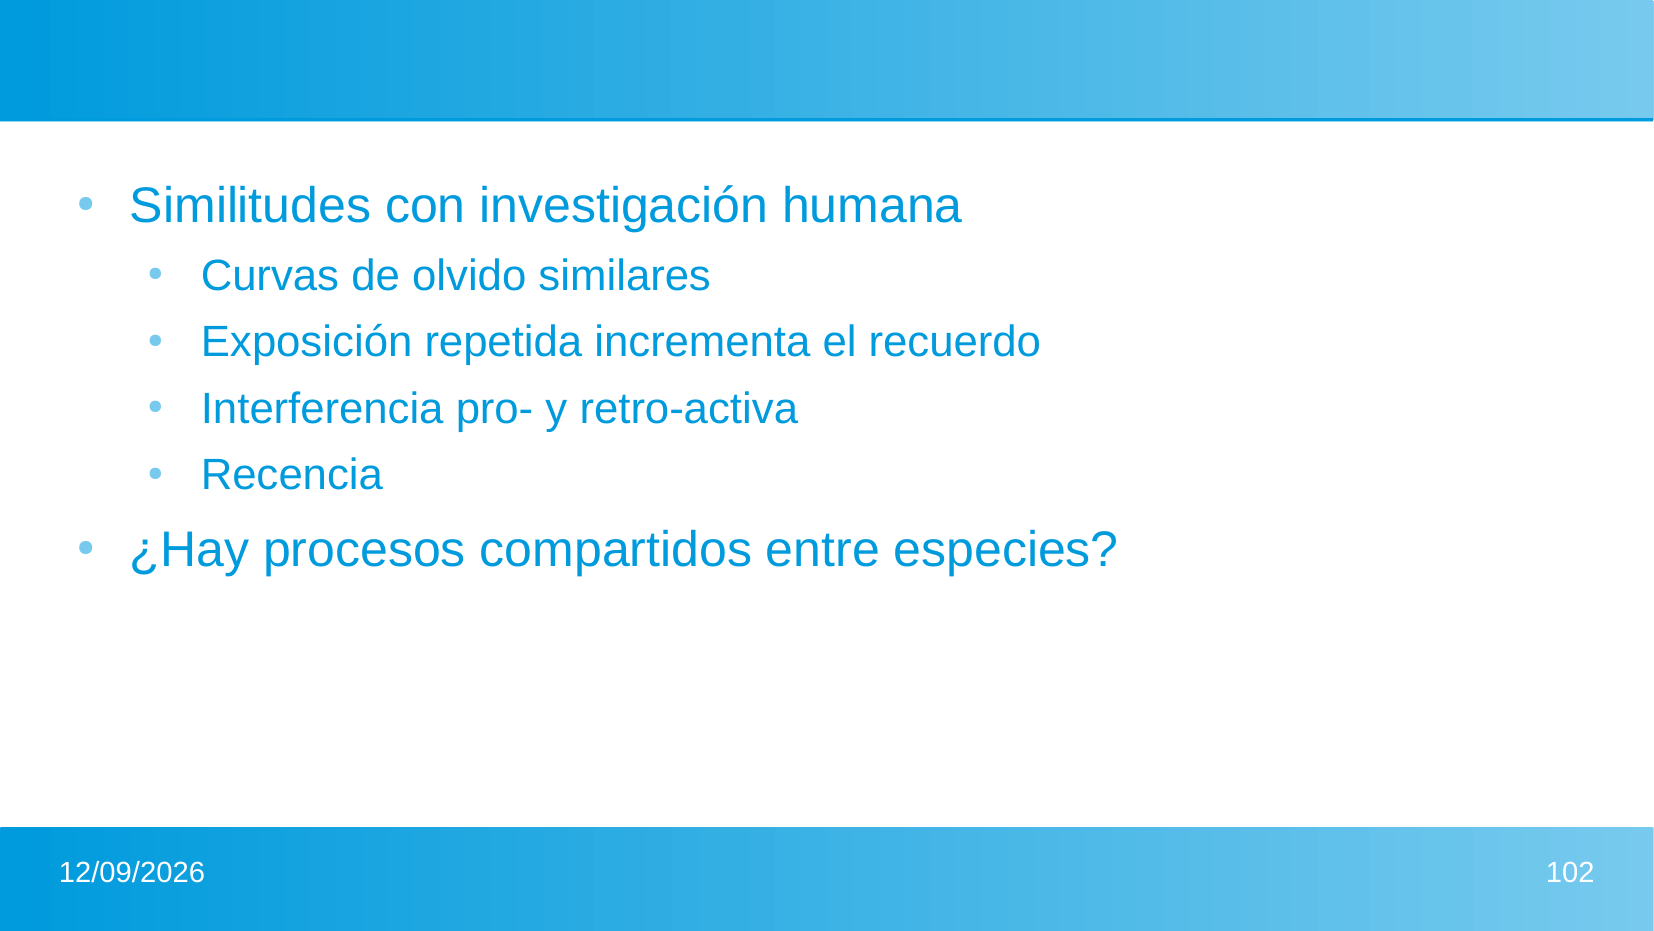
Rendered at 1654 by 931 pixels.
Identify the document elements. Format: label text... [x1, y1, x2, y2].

list Similitudes con investigación humana Curvas de olvido similares Exposición repetida incrementa el recuerdo Interferencia pro- y retro-activa Recencia ¿Hay procesos compartidos entre especies? [59, 177, 1595, 768]
